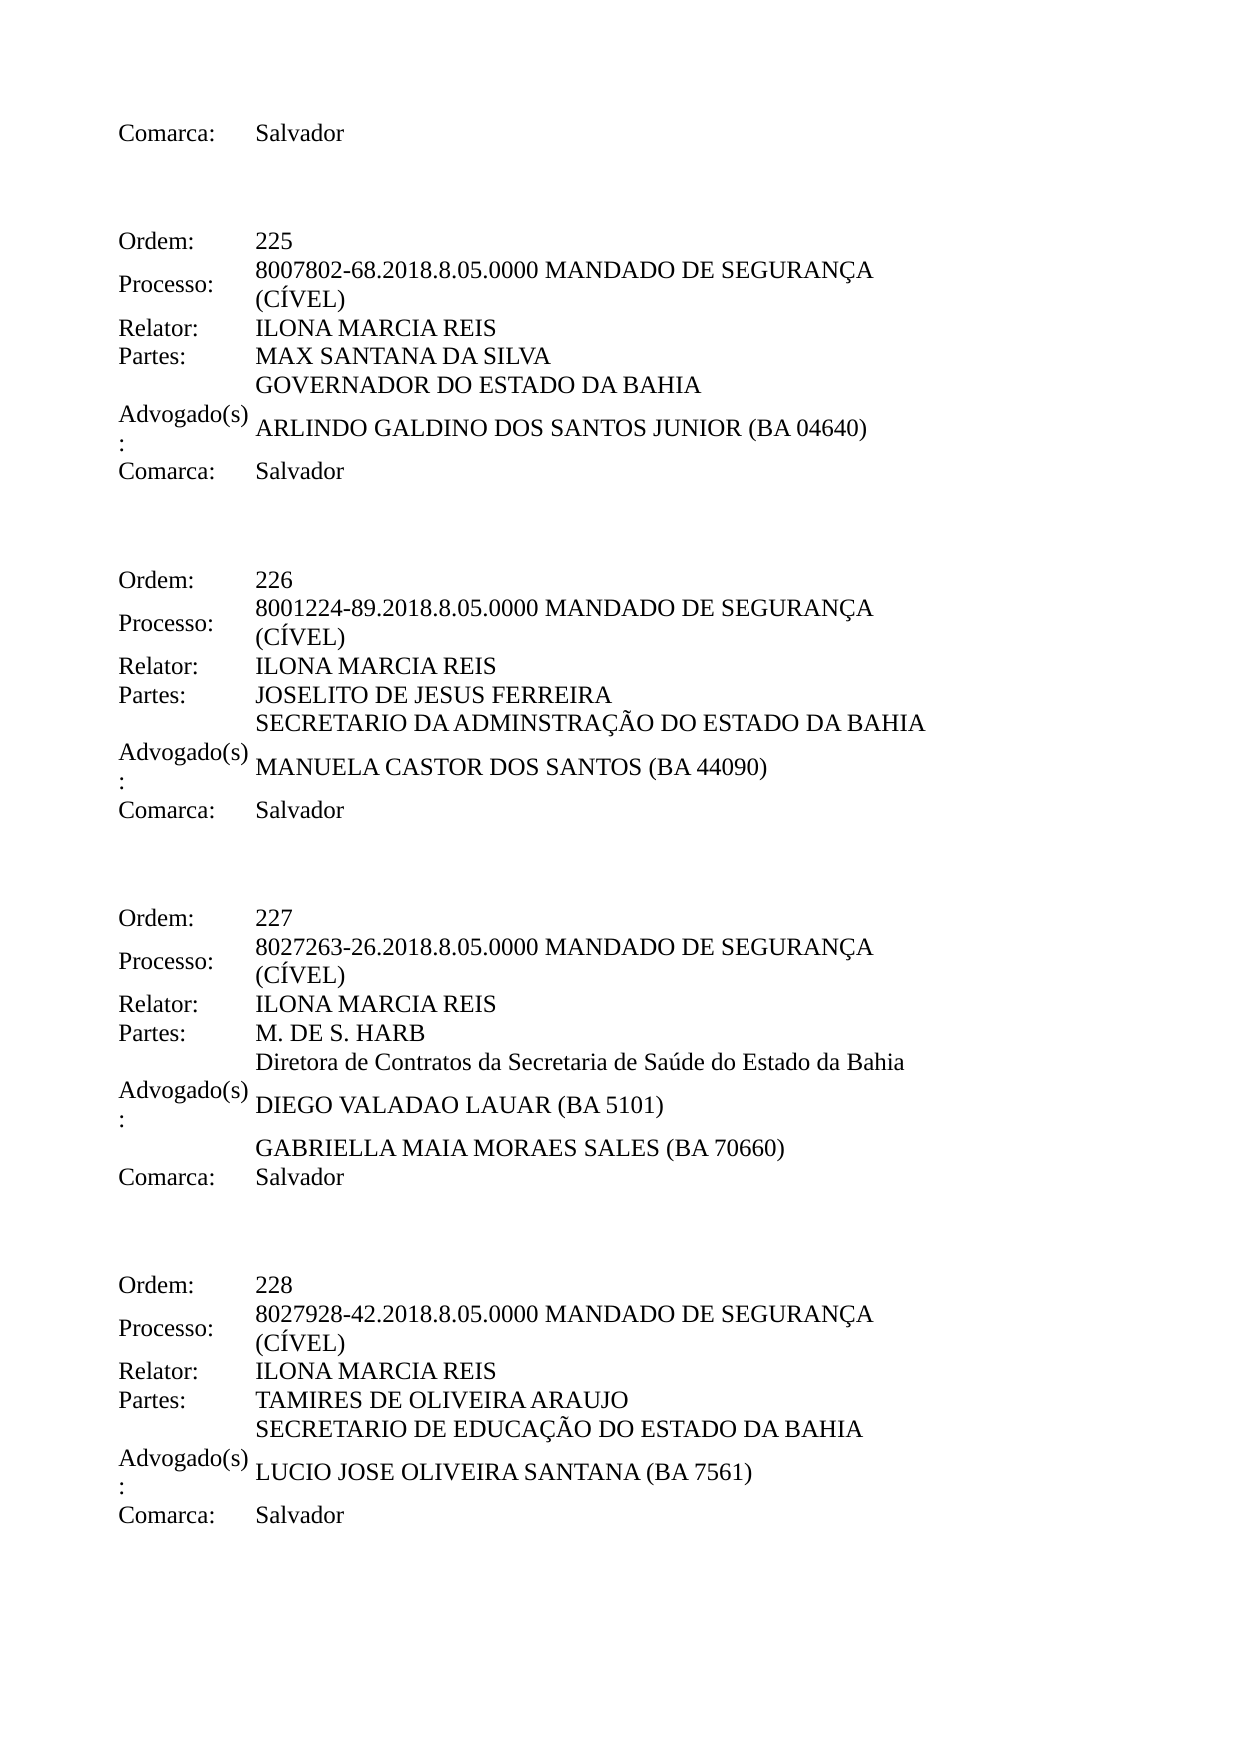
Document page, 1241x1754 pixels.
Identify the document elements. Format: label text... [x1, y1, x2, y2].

table_cell Salvador [255, 1500, 969, 1529]
table_cell 8027263-26.2018.8.05.0000 MANDADO DE SEGURANÇA (CÍVEL) [255, 932, 969, 989]
table_cell Comarca: [118, 795, 255, 823]
table_header 228 [255, 1270, 969, 1299]
table_cell MAX SANTANA DA SILVA [255, 341, 969, 370]
table_cell Processo: [118, 594, 255, 651]
table_cell Partes: [118, 1385, 255, 1414]
table_cell JOSELITO DE JESUS FERREIRA [255, 680, 969, 708]
table_cell Partes: [118, 1018, 255, 1047]
table_cell Salvador [255, 795, 969, 823]
table_cell Diretora de Contratos da Secretaria de Saúde do Estado da Bahia [255, 1047, 969, 1076]
table_cell Relator: [118, 1356, 255, 1385]
table_cell 8001224-89.2018.8.05.0000 MANDADO DE SEGURANÇA (CÍVEL) [255, 594, 969, 651]
table_cell Comarca: [118, 1162, 255, 1191]
table_cell Comarca: [118, 456, 255, 485]
table_cell M. DE S. HARB [255, 1018, 969, 1047]
table_header Ordem: [118, 565, 255, 593]
table_cell Salvador [255, 1162, 969, 1191]
table_cell Advogado(s): [118, 1076, 255, 1133]
table_header 226 [255, 565, 969, 593]
table_header 227 [255, 903, 969, 932]
table_header 225 [255, 226, 969, 255]
table_cell ILONA MARCIA REIS [255, 1356, 969, 1385]
table_cell Relator: [118, 313, 255, 341]
table_cell SECRETARIO DE EDUCAÇÃO DO ESTADO DA BAHIA [255, 1414, 969, 1443]
table_cell [118, 1047, 255, 1076]
table_header Ordem: [118, 903, 255, 932]
table_header Ordem: [118, 1270, 255, 1299]
table_cell [118, 1133, 255, 1162]
table_cell ARLINDO GALDINO DOS SANTOS JUNIOR (BA 04640) [255, 399, 969, 456]
table_cell ILONA MARCIA REIS [255, 989, 969, 1018]
table_cell GOVERNADOR DO ESTADO DA BAHIA [255, 370, 969, 399]
table_cell Comarca: [118, 118, 255, 147]
table_cell Advogado(s): [118, 1443, 255, 1500]
table_cell Relator: [118, 989, 255, 1018]
table_cell Processo: [118, 255, 255, 313]
table_cell Salvador [255, 456, 969, 485]
table_cell 8007802-68.2018.8.05.0000 MANDADO DE SEGURANÇA (CÍVEL) [255, 255, 969, 313]
table_cell Advogado(s): [118, 399, 255, 456]
table_header Ordem: [118, 226, 255, 255]
table_cell Partes: [118, 341, 255, 370]
table_cell Comarca: [118, 1500, 255, 1529]
table_cell ILONA MARCIA REIS [255, 651, 969, 680]
table_cell Processo: [118, 932, 255, 989]
table_cell [118, 709, 255, 737]
table_cell Relator: [118, 651, 255, 680]
table_cell Advogado(s): [118, 737, 255, 795]
table_cell [118, 370, 255, 399]
table_cell Processo: [118, 1299, 255, 1356]
table_cell GABRIELLA MAIA MORAES SALES (BA 70660) [255, 1133, 969, 1162]
table_cell LUCIO JOSE OLIVEIRA SANTANA (BA 7561) [255, 1443, 969, 1500]
table_cell SECRETARIO DA ADMINSTRAÇÃO DO ESTADO DA BAHIA [255, 709, 969, 737]
table_cell [118, 1414, 255, 1443]
table_cell TAMIRES DE OLIVEIRA ARAUJO [255, 1385, 969, 1414]
table_cell MANUELA CASTOR DOS SANTOS (BA 44090) [255, 737, 969, 795]
table_cell DIEGO VALADAO LAUAR (BA 5101) [255, 1076, 969, 1133]
table_cell 8027928-42.2018.8.05.0000 MANDADO DE SEGURANÇA (CÍVEL) [255, 1299, 969, 1356]
table_cell Salvador [255, 118, 1005, 147]
table_cell Partes: [118, 680, 255, 708]
table_cell ILONA MARCIA REIS [255, 313, 969, 341]
